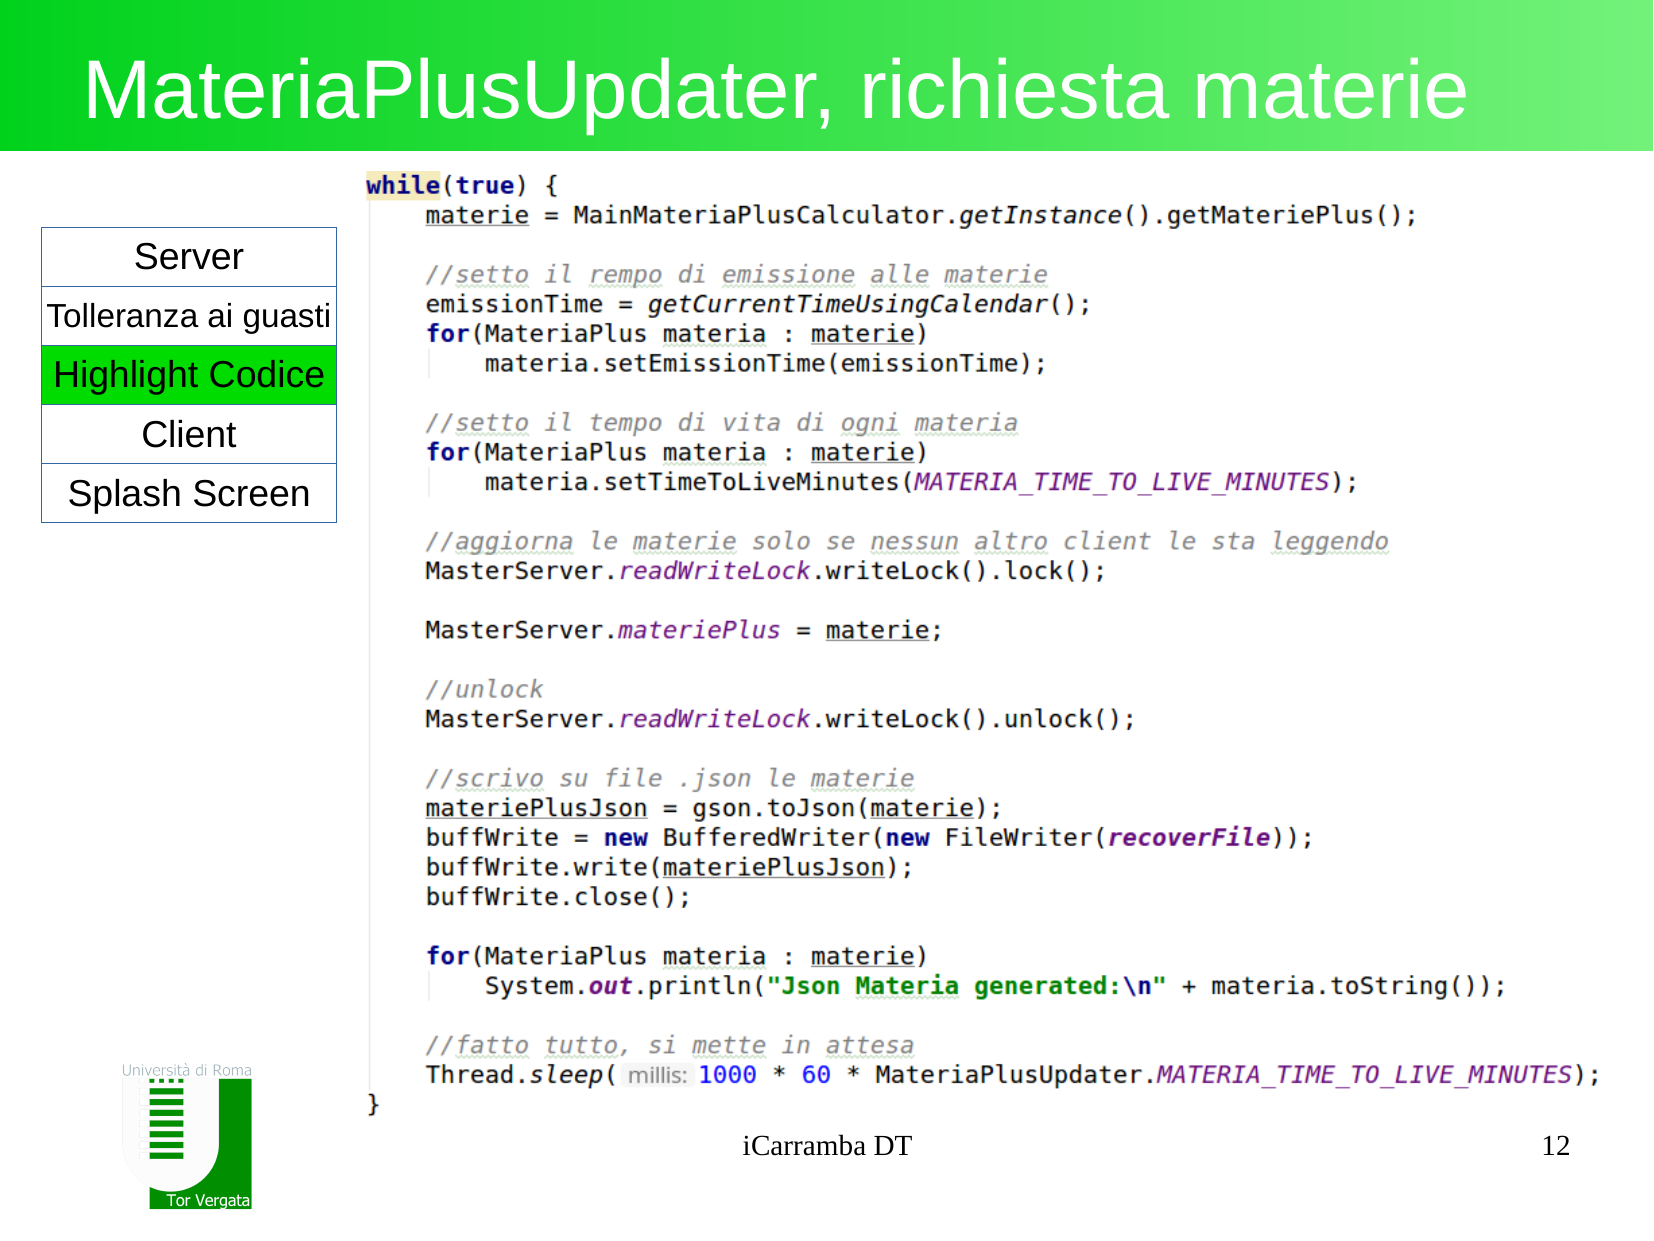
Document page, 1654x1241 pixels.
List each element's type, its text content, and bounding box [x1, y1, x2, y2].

title MateriaPlusUpdater, richiesta materie [82, 37, 1571, 143]
text_box Splash Screen [41, 463, 337, 523]
picture [120, 1061, 256, 1215]
text_box Client [41, 404, 337, 463]
text_box Tolleranza ai guasti [41, 286, 337, 345]
text_box Highlight Codice [41, 345, 337, 404]
text_box Server [41, 227, 337, 286]
picture [357, 171, 1628, 1133]
